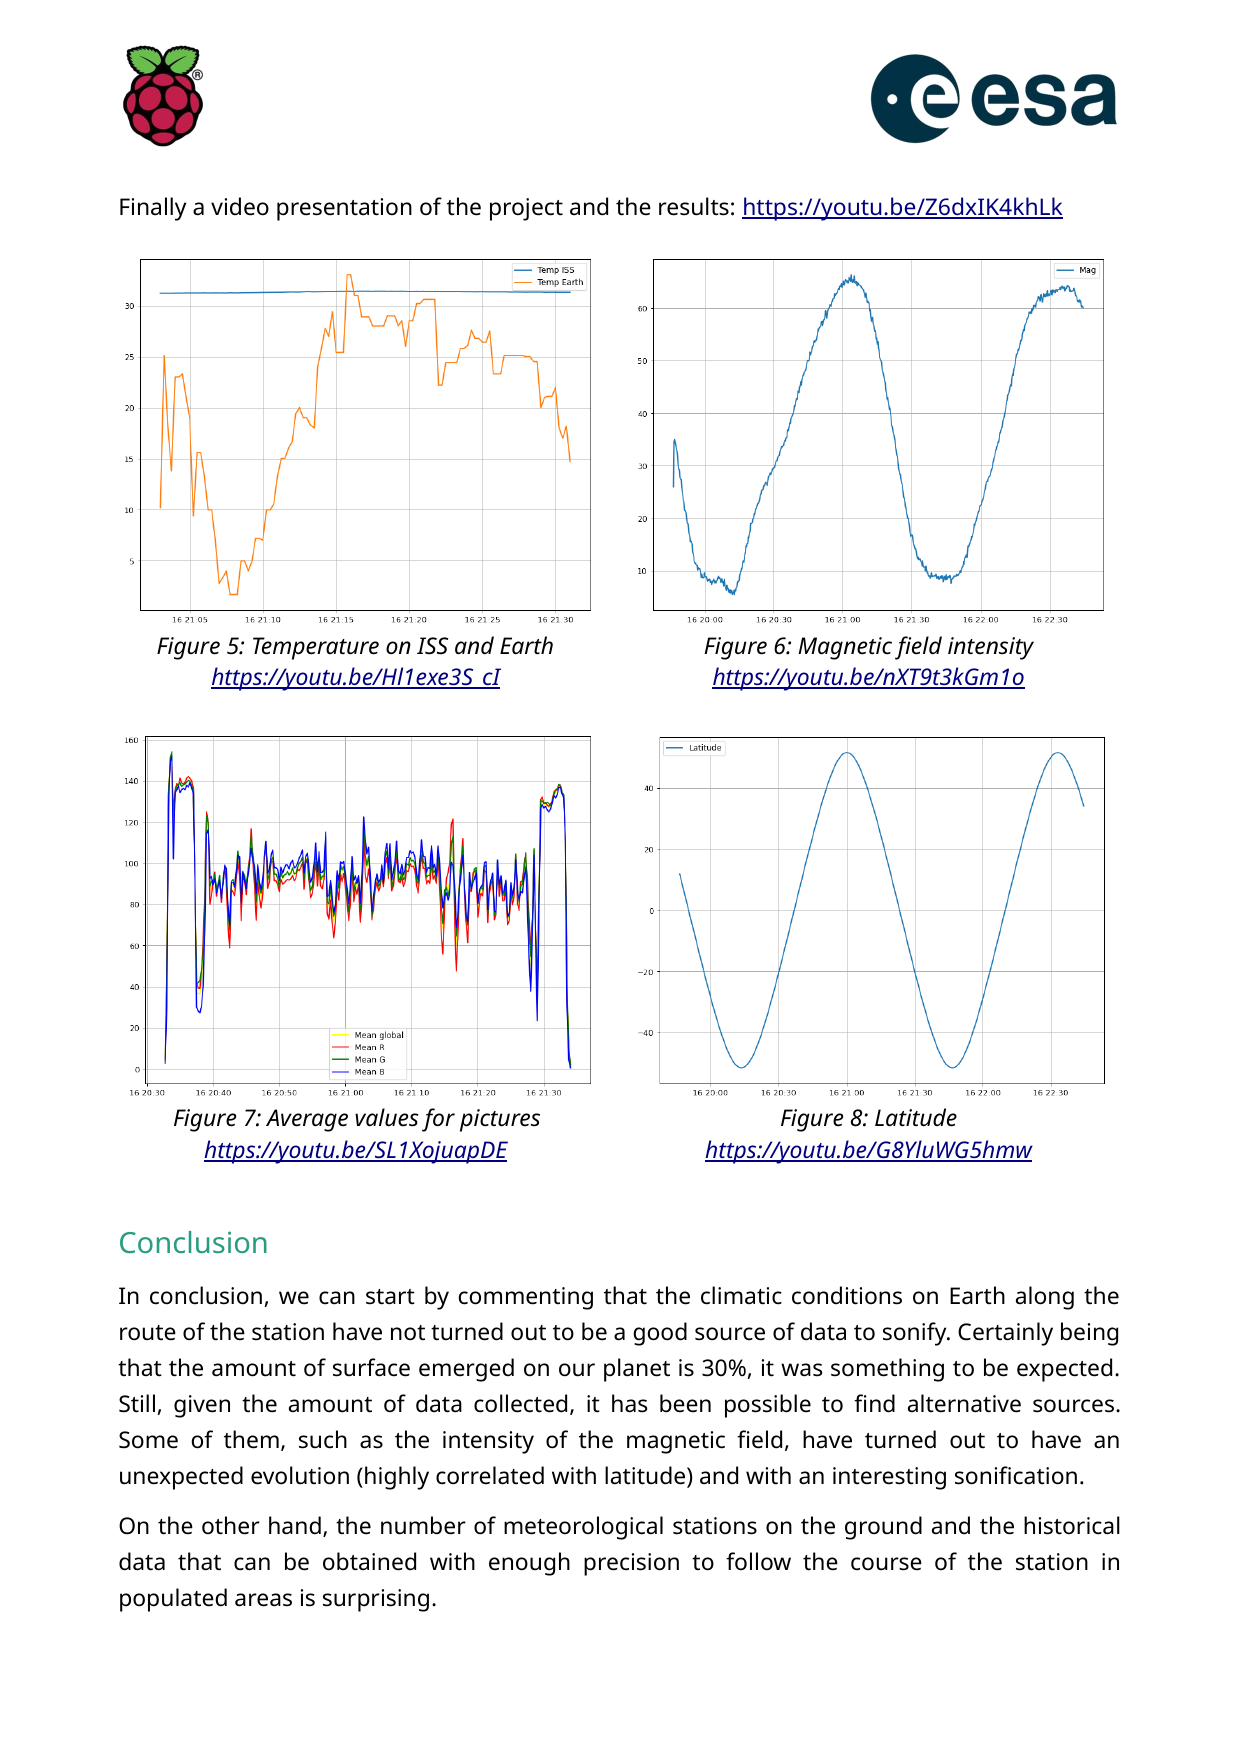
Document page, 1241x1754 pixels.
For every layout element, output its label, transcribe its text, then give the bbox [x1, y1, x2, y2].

text On the other hand, the number of meteorological stations on the ground and the historical data that can be obtained with enough precision to follow the course of the station in populated areas is surprising. [118, 1510, 1122, 1613]
picture [120, 42, 206, 149]
text Figure 6: Magnetic field intensity https://youtu.be/nXT9t3kGm1o [631, 630, 1108, 692]
picture [118, 253, 596, 630]
text Figure 7: Average values for pictures https://youtu.be/SL1XojuapDE [118, 1103, 595, 1165]
text Figure 8: Latitude https://youtu.be/G8YluWG5hmw [631, 1103, 1108, 1165]
text Finally a video presentation of the project and the results: https://youtu.be/Z6dxIK4khLk [118, 191, 1122, 222]
picture [631, 731, 1109, 1103]
picture [118, 730, 596, 1103]
subtitle Conclusion [118, 1222, 1122, 1262]
text Figure 5: Temperature on ISS and Earth https://youtu.be/Hl1exe3S_cI [118, 630, 595, 692]
text In conclusion, we can start by commenting that the climatic conditions on Earth along the route of the station have not turned out to be a good source of data to sonify. Certainly being that the amount of surface emerged on our planet is 30%, it was something to be expected. Still, given the amount of data collected, it has been possible to find alternative sources. Some of them, such as the intensity of the magnetic field, have turned out to have an unexpected evolution (highly correlated with latitude) and with an interesting sonification. [118, 1280, 1122, 1491]
picture [866, 48, 1121, 148]
picture [631, 253, 1109, 630]
